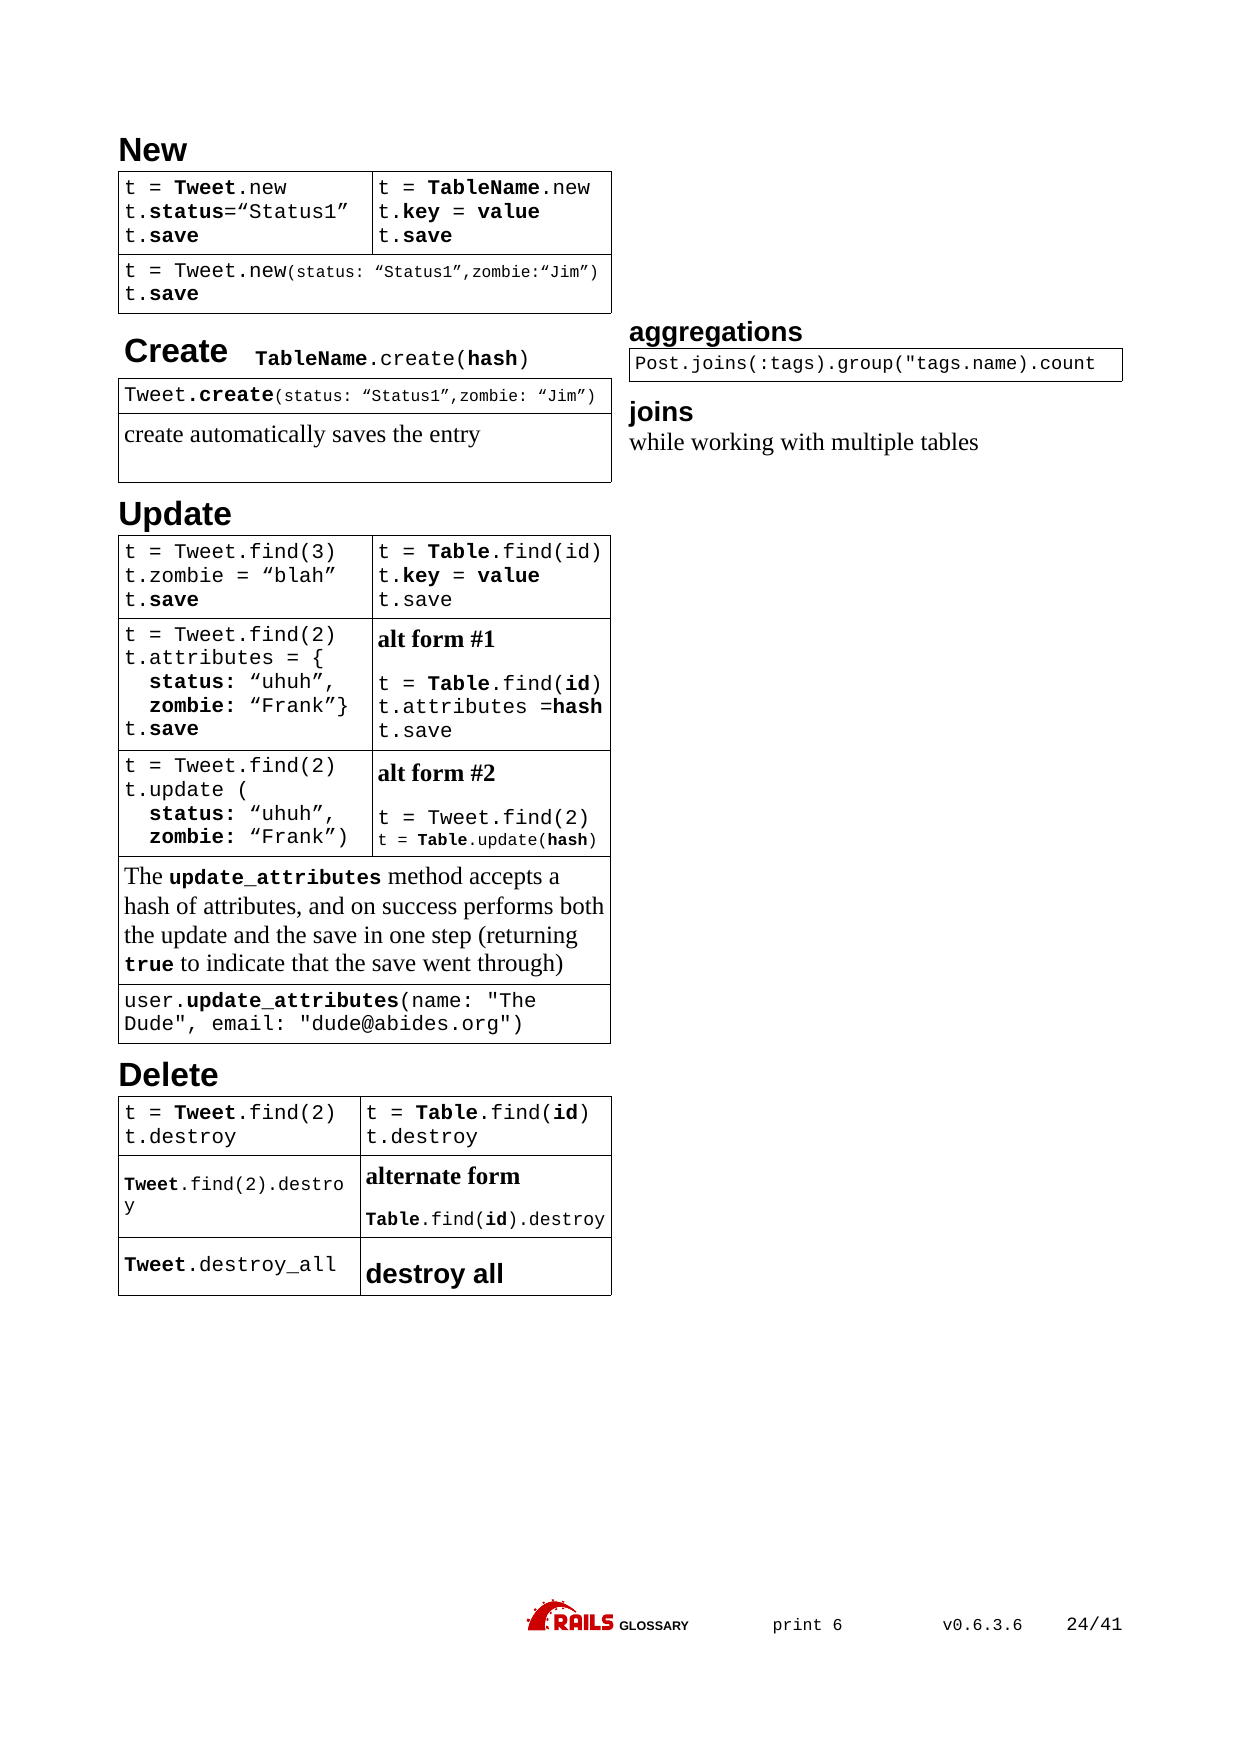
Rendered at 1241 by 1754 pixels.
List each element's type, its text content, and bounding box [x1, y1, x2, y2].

table_cell TableName.create(hash) [249, 314, 611, 378]
subtitle joins [629, 395, 1122, 427]
table_header t = Tweet.new t.status=“Status1” t.save [119, 172, 372, 254]
text while working with multiple tables [629, 427, 1122, 456]
table_cell t = Tweet.find(2) t.attributes = { status: “uhuh”, zombie: “Frank”} t.save [119, 619, 372, 749]
table_cell The update_attributes method accepts a hash of attributes, and on success performs both the update and the save in one step (returning true to indicate that the save went through) [119, 857, 610, 984]
table_cell Tweet.find(2).destroy [119, 1156, 360, 1237]
table_header t = Tweet.find(3) t.zombie = “blah” t.save [119, 536, 372, 618]
table_header t = Table.find(id) t.destroy [361, 1097, 611, 1155]
table_cell destroy all [361, 1238, 611, 1295]
subtitle Update [118, 494, 611, 532]
table_cell t = Tweet.find(2) t.update ( status: “uhuh”, zombie: “Frank”) [119, 751, 372, 856]
table_header t = Tweet.find(2) t.destroy [119, 1097, 360, 1155]
table_cell Create [118, 314, 249, 378]
table_cell create automatically saves the entry [119, 414, 611, 482]
table_cell alt form #1 t = Table.find(id) t.attributes =hash t.save [373, 619, 610, 749]
subtitle New [118, 130, 611, 168]
subtitle Delete [118, 1054, 611, 1093]
table_header t = Table.find(id) t.key = value t.save [373, 536, 610, 618]
table_cell alt form #2 t = Tweet.find(2) t = Table.update(hash) [373, 751, 610, 856]
table_cell Tweet.create(status: “Status1”,zombie: “Jim”) [119, 379, 611, 413]
table_cell alternate form Table.find(id).destroy [361, 1156, 611, 1237]
table_header t = TableName.new t.key = value t.save [373, 172, 611, 254]
table_header Post.joins(:tags).group("tags.name).count [630, 349, 1122, 381]
table_cell Tweet.destroy_all [119, 1238, 360, 1295]
subtitle aggregations [629, 316, 1122, 348]
table_cell t = Tweet.new(status: “Status1”,zombie:“Jim”) t.save [119, 255, 611, 313]
table_cell user.update_attributes(name: "The Dude", email: "dude@abides.org") [119, 985, 610, 1043]
